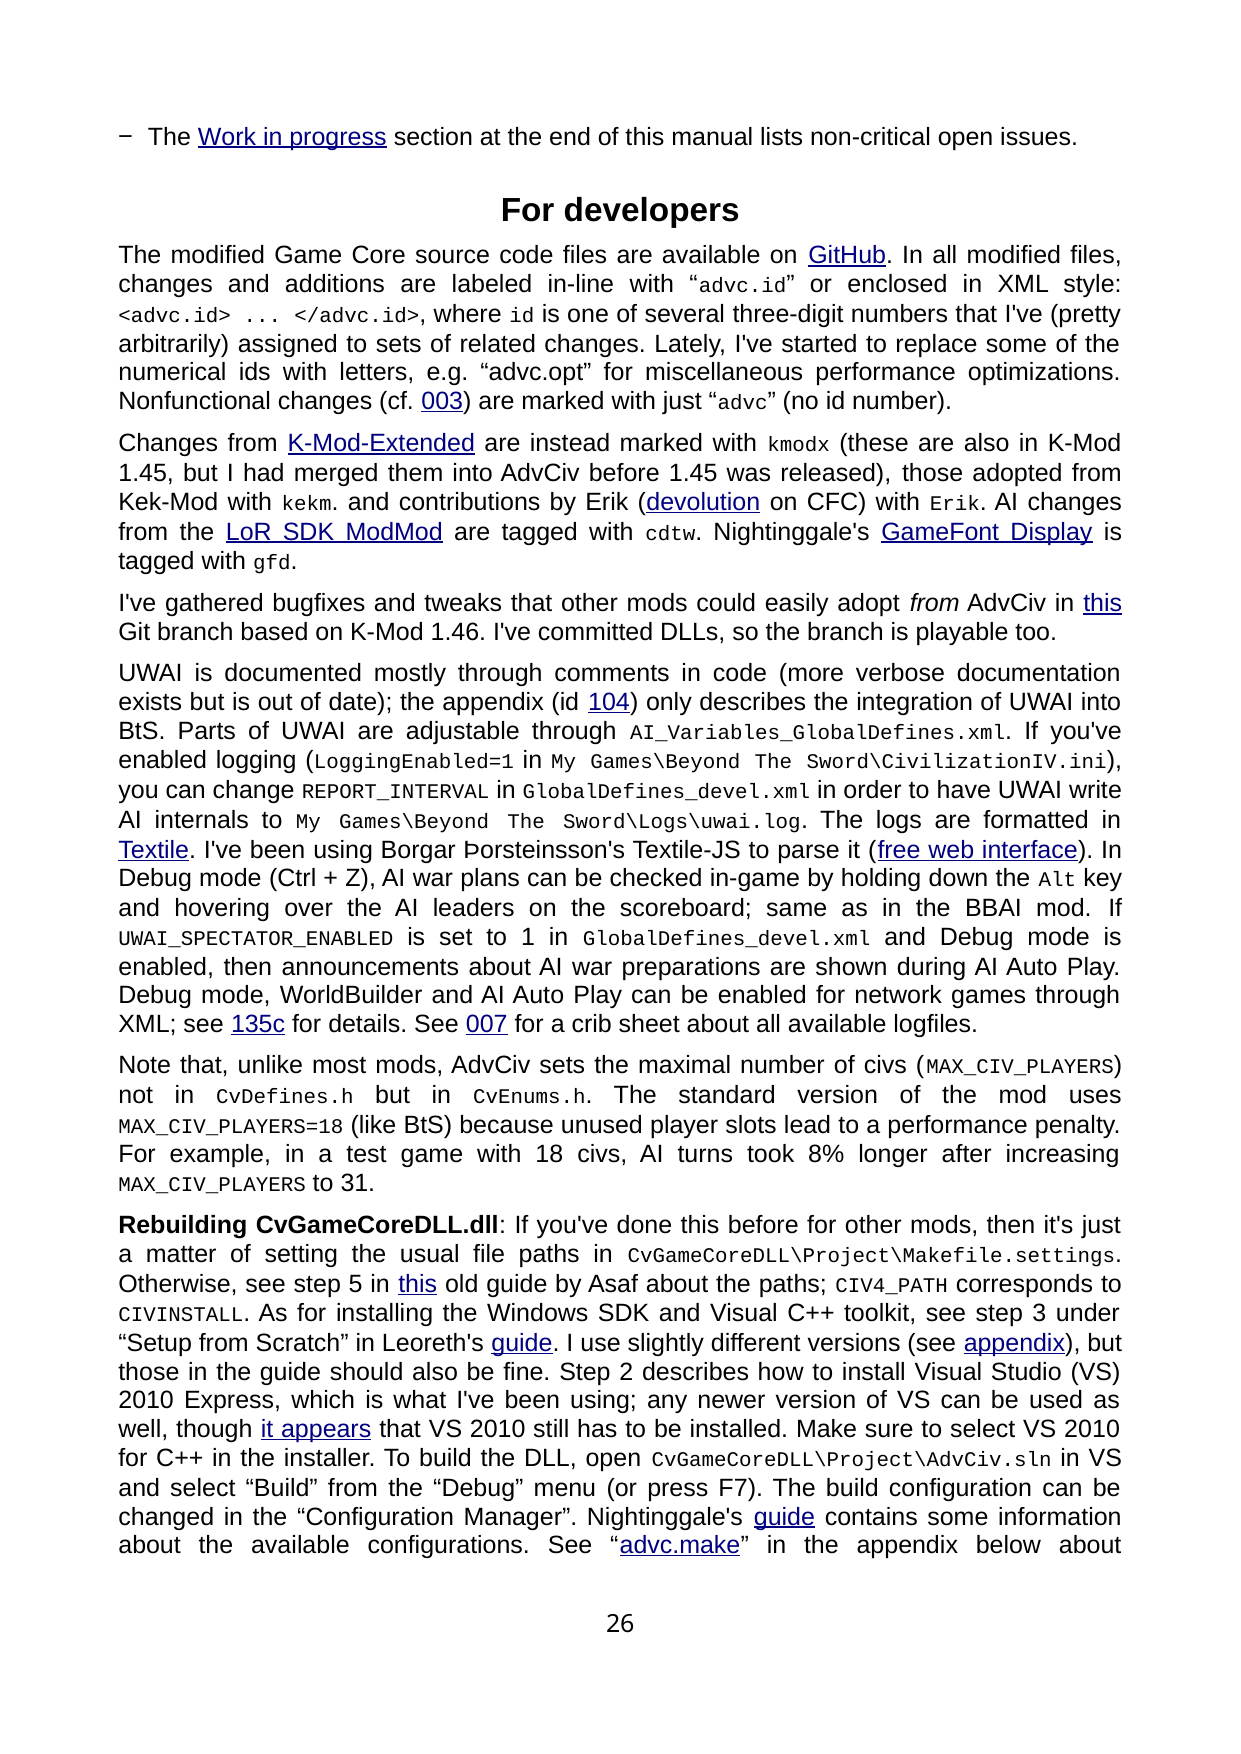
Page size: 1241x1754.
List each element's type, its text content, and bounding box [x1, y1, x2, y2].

text UWAI is documented mostly through comments in code (more verbose documentation exists but is out of date); the appendix (id 104) only describes the integration of UWAI into BtS. Parts of UWAI are adjustable through AI_Variables_GlobalDefines.xml. If you've enabled logging (LoggingEnabled=1 in My Games\Beyond The Sword\CivilizationIV.ini), you can change REPORT_INTERVAL in GlobalDefines_devel.xml in order to have UWAI write AI internals to My Games\Beyond The Sword\Logs\uwai.log. The logs are formatted in Textile. I've been using Borgar Þorsteinsson's Textile-JS to parse it (free web interface). In Debug mode (Ctrl + Z), AI war plans can be checked in-game by holding down the Alt key and hovering over the AI leaders on the scoreboard; same as in the BBAI mod. If UWAI_SPECTATOR_ENABLED is set to 1 in GlobalDefines_devel.xml and Debug mode is enabled, then announcements about AI war preparations are shown during AI Auto Play. Debug mode, WorldBuilder and AI Auto Play can be enabled for network games through XML; see 135c for details. See 007 for a crib sheet about all available logfiles. [118, 658, 1122, 1038]
subtitle For developers [118, 189, 1122, 228]
list The Work in progress section at the end of this manual lists non-critical open issues. [118, 118, 1122, 152]
text Rebuilding CvGameCoreDLL.dll: If you've done this before for other mods, then it's just a matter of setting the usual file paths in CvGameCoreDLL\Project\Makefile.settings. Otherwise, see step 5 in this old guide by Asaf about the paths; CIV4_PATH corresponds to CIVINSTALL. As for installing the Windows SDK and Visual C++ toolkit, see step 3 under “Setup from Scratch” in Leoreth's guide. I use slightly different versions (see appendix), but those in the guide should also be fine. Step 2 describes how to install Visual Studio (VS) 2010 Express, which is what I've been using; any newer version of VS can be used as well, though it appears that VS 2010 still has to be installed. Make sure to select VS 2010 for C++ in the installer. To build the DLL, open CvGameCoreDLL\Project\AdvCiv.sln in VS and select “Build” from the “Debug” menu (or press F7). The build configuration can be changed in the “Configuration Manager”. Nightinggale's guide contains some information about the available configurations. See “advc.make” in the appendix below about [118, 1210, 1122, 1559]
text I've gathered bugfixes and tweaks that other mods could easily adopt from AdvCiv in this Git branch based on K-Mod 1.46. I've committed DLLs, so the branch is playable too. [118, 588, 1122, 646]
text Changes from K-Mod-Extended are instead marked with kmodx (these are also in K-Mod 1.45, but I had merged them into AdvCiv before 1.45 was released), those adopted from Kek-Mod with kekm. and contributions by Erik (devolution on CFC) with Erik. AI changes from the LoR SDK ModMod are tagged with cdtw. Nightinggale's GameFont Display is tagged with gfd. [118, 428, 1122, 576]
text The modified Game Core source code files are available on GitHub. In all modified files, changes and additions are labeled in-line with “advc.id” or enclosed in XML style: <advc.id> ... </advc.id>, where id is one of several three-digit numbers that I've (pretty arbitrarily) assigned to sets of related changes. Lately, I've started to replace some of the numerical ids with letters, e.g. “advc.opt” for miscellaneous performance optimizations. Nonfunctional changes (cf. 003) are marked with just “advc” (no id number). [118, 241, 1122, 416]
text Note that, unlike most mods, AdvCiv sets the maximal number of civs (MAX_CIV_PLAYERS) not in CvDefines.h but in CvEnums.h. The standard version of the mod uses MAX_CIV_PLAYERS=18 (like BtS) because unused player slots lead to a performance penalty. For example, in a test game with 18 civs, AI turns took 8% longer after increasing MAX_CIV_PLAYERS to 31. [118, 1050, 1122, 1198]
